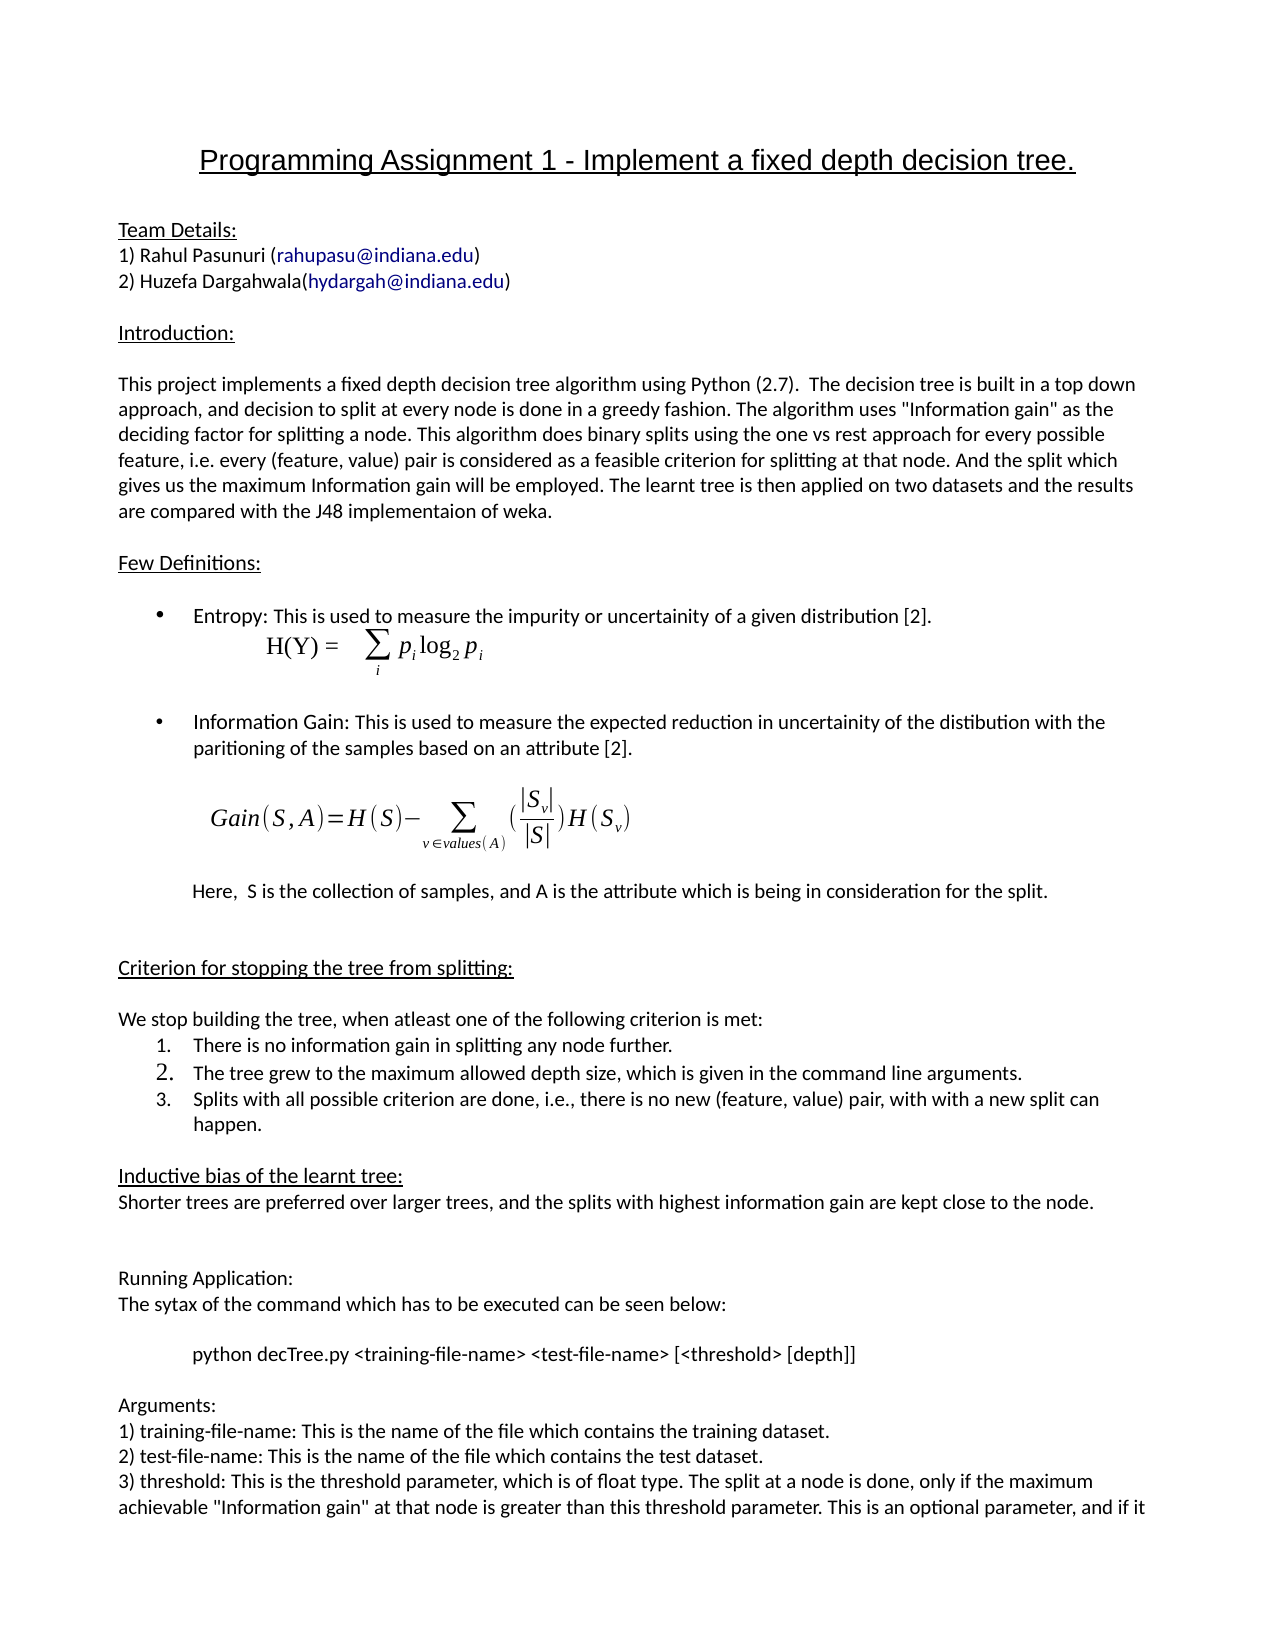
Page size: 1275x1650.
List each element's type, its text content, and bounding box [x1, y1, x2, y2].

text 2) test-file-name: This is the name of the file which contains the test dataset. [118, 1443, 1157, 1469]
text 1) Rahul Pasunuri (rahupasu@indiana.edu) [118, 242, 1157, 268]
text This project implements a fixed depth decision tree algorithm using Python (2.7). The decision tree is built in a top down approach, and decision to split at every node is done in a greedy fashion. The algorithm uses "Information gain" as the deciding factor for splitting a node. This algorithm does binary splits using the one vs rest approach for every possible feature, i.e. every (feature, value) pair is considered as a feasible criterion for splitting at that node. And the split which gives us the maximum Information gain will be employed. The learnt tree is then applied on two datasets and the results are compared with the J48 implementaion of weka. [118, 371, 1157, 523]
list Information Gain: This is used to measure the expected reduction in uncertainity of the distibution with the paritioning of the samples based on an attribute [2]. [156, 708, 1157, 760]
list Entropy: This is used to measure the impurity or uncertainity of a given distribution [2]. [156, 602, 1157, 629]
text python decTree.py <training-file-name> <test-file-name> [<threshold> [depth]] [118, 1342, 1157, 1367]
text H(Y) = [118, 629, 1157, 679]
list The tree grew to the maximum allowed depth size, which is given in the command line arguments. [156, 1057, 1157, 1086]
text We stop building the tree, when atleast one of the following criterion is met: [118, 1007, 1157, 1032]
text 3) threshold: This is the threshold parameter, which is of float type. The split at a node is done, only if the maximum achievable "Information gain" at that node is greater than this threshold parameter. This is an optional parameter, and if it [118, 1469, 1157, 1519]
text Inductive bias of the learnt tree: [118, 1162, 1157, 1189]
list There is no information gain in splitting any node further. [156, 1032, 1157, 1057]
text Here, S is the collection of samples, and A is the attribute which is being in consideration for the split. [118, 878, 1157, 904]
text The sytax of the command which has to be executed can be seen below: [118, 1291, 1157, 1316]
text Shorter trees are preferred over larger trees, and the splits with highest information gain are kept close to the node. [118, 1189, 1157, 1214]
text Arguments: [118, 1392, 1157, 1418]
text Few Definitions: [118, 549, 1157, 575]
text 2) Huzefa Dargahwala(hydargah@indiana.edu) [118, 268, 1157, 293]
text Criterion for stopping the tree from splitting: [118, 954, 1157, 981]
text Introduction: [118, 319, 1157, 345]
text Team Details: [118, 216, 1157, 242]
text Running Application: [118, 1265, 1157, 1291]
list Splits with all possible criterion are done, i.e., there is no new (feature, value) pair, with with a new split can happen. [156, 1086, 1157, 1137]
subtitle Programming Assignment 1 - Implement a fixed depth decision tree. [118, 143, 1157, 177]
text 1) training-file-name: This is the name of the file which contains the training dataset. [118, 1418, 1157, 1443]
